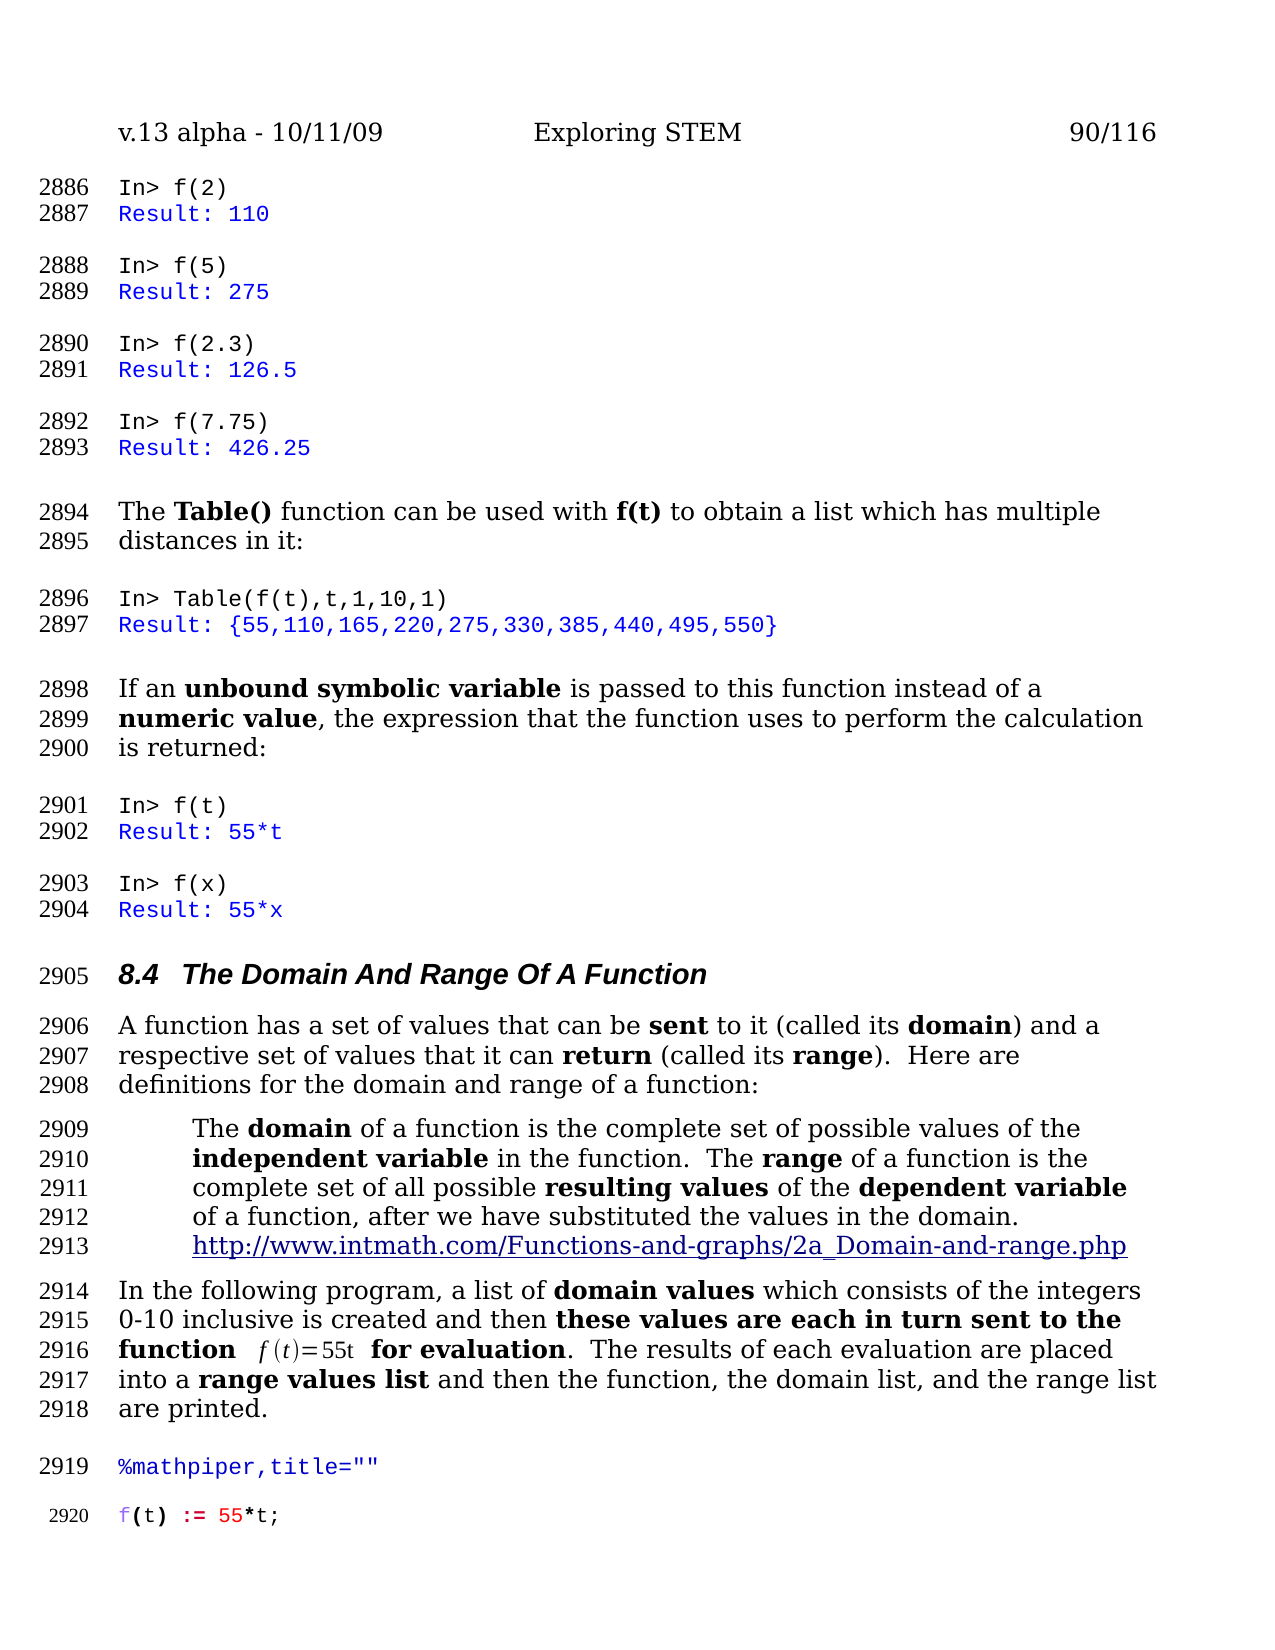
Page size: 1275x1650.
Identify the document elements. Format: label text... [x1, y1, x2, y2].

text Result: 55*x [118, 898, 1157, 924]
text Result: 126.5 [118, 358, 1157, 384]
text Result: 275 [118, 281, 1157, 306]
text f(t) := 55*t; [118, 1505, 1157, 1528]
text In the following program, a list of domain values which consists of the integers 0-10 inclusive is created and then these values are each in turn sent to the functionfor evaluation. The results of each evaluation are placed into a range values list and then the function, the domain list, and the range list are printed. [118, 1276, 1157, 1423]
text %mathpiper,title="" [118, 1455, 1157, 1481]
text In> f(5) [118, 254, 1157, 281]
text In> Table(f(t),t,1,10,1) [118, 587, 1157, 613]
text The domain of a function is the complete set of possible values of the independent variable in the function. The range of a function is the complete set of all possible resulting values of the dependent variable of a function, after we have substituted the values in the domain. http://www.intmath.com/Functions-and-graphs/2a_Domain-and-range.php [192, 1114, 1157, 1261]
text Result: 110 [118, 203, 1157, 229]
text In> f(t) [118, 794, 1157, 820]
text In> f(7.75) [118, 410, 1157, 436]
text A function has a set of values that can be sent to it (called its domain) and a respective set of values that it can return (called its range). Here are definitions for the domain and range of a function: [118, 1011, 1157, 1099]
text Result: {55,110,165,220,275,330,385,440,495,550} [118, 613, 1157, 639]
text In> f(2.3) [118, 332, 1157, 358]
text If an unbound symbolic variable is passed to this function instead of a numeric value, the expression that the function uses to perform the calculation is returned: [118, 674, 1157, 762]
text The Table() function can be used with f(t) to obtain a list which has multiple distances in it: [118, 497, 1157, 556]
text In> f(x) [118, 872, 1157, 898]
text Result: 426.25 [118, 436, 1157, 462]
text In> f(2) [118, 177, 1157, 203]
subtitle The Domain And Range Of A Function [118, 957, 1157, 990]
text Result: 55*t [118, 820, 1157, 846]
